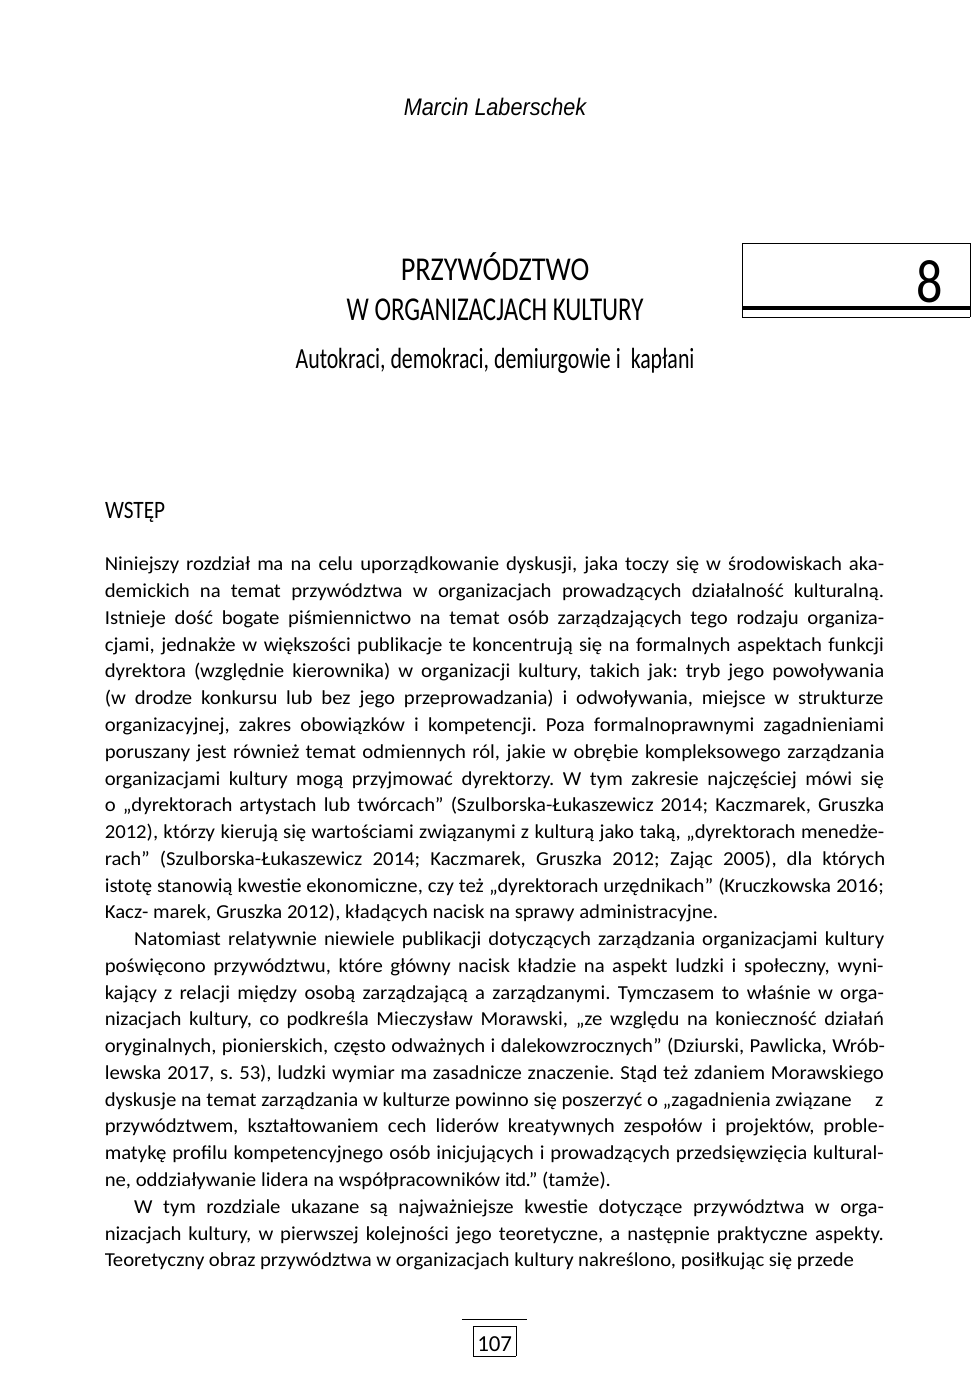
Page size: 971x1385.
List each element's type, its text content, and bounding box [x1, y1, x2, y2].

text Autokraci, demokraci, demiurgowie i kapłani [292, 340, 698, 376]
text W ORGANIZACJACH KULTURY [292, 288, 698, 329]
text PRZYWÓDZTWO [292, 248, 698, 288]
text Natomiast relatywnie niewiele publikacji dotyczących zarządzania organizacjami kultury poświęcono przywództwu, które główny nacisk kładzie na aspekt ludzki i społeczny, wyni- kający z relacji między osobą zarządzającą a zarządzanymi. Tymczasem to właśnie w orga- nizacjach kultury, co podkreśla Mieczysław Morawski, „ze względu na konieczność działań oryginalnych, pionierskich, często odważnych i dalekowzrocznych” (Dziurski, Pawlicka, Wrób- lewska 2017, s. 53), ludzki wymiar ma zasadnicze znaczenie. Stąd też zdaniem Morawskiego dyskusje na temat zarządzania w kulturze powinno się poszerzyć o „zagadnienia związane z przywództwem, kształtowaniem cech liderów kreatywnych zespołów i projektów, proble- matykę profilu kompetencyjnego osób inicjujących i prowadzących przedsięwzięcia kultural- ne, oddziaływanie lidera na współpracowników itd.” (tamże). [104, 926, 885, 1191]
text Marcin Laberschek [292, 93, 698, 121]
text Niniejszy rozdział ma na celu uporządkowanie dyskusji, jaka toczy się w środowiskach aka- demickich na temat przywództwa w organizacjach prowadzących działalność kulturalną. Istnieje dość bogate piśmiennictwo na temat osób zarządzających tego rodzaju organiza- cjami, jednakże w większości publikacje te koncentrują się na formalnych aspektach funkcji dyrektora (względnie kierownika) w organizacji kultury, takich jak: tryb jego powoływania (w drodze konkursu lub bez jego przeprowadzania) i odwoływania, miejsce w strukturze organizacyjnej, zakres obowiązków i kompetencji. Poza formalnoprawnymi zagadnieniami poruszany jest również temat odmiennych ról, jakie w obrębie kompleksowego zarządzania organizacjami kultury mogą przyjmować dyrektorzy. W tym zakresie najczęściej mówi się o „dyrektorach artystach lub twórcach” (Szulborska-Łukaszewicz 2014; Kaczmarek, Gruszka 2012), którzy kierują się wartościami związanymi z kulturą jako taką, „dyrektorach menedże- rach” (Szulborska-Łukaszewicz 2014; Kaczmarek, Gruszka 2012; Zając 2005), dla których istotę stanowią kwestie ekonomiczne, czy też „dyrektorach urzędnikach” (Kruczkowska 2016; Kacz- marek, Gruszka 2012), kładących nacisk na sprawy administracyjne. [104, 551, 885, 924]
text WSTĘP [105, 494, 971, 525]
text [743, 310, 970, 317]
text W tym rozdziale ukazane są najważniejsze kwestie dotyczące przywództwa w orga- nizacjach kultury, w pierwszej kolejności jego teoretyczne, a następnie praktyczne aspekty. Teoretyczny obraz przywództwa w organizacjach kultury nakreślono, posiłkując się przede [104, 1194, 886, 1272]
text 8 [743, 244, 970, 306]
